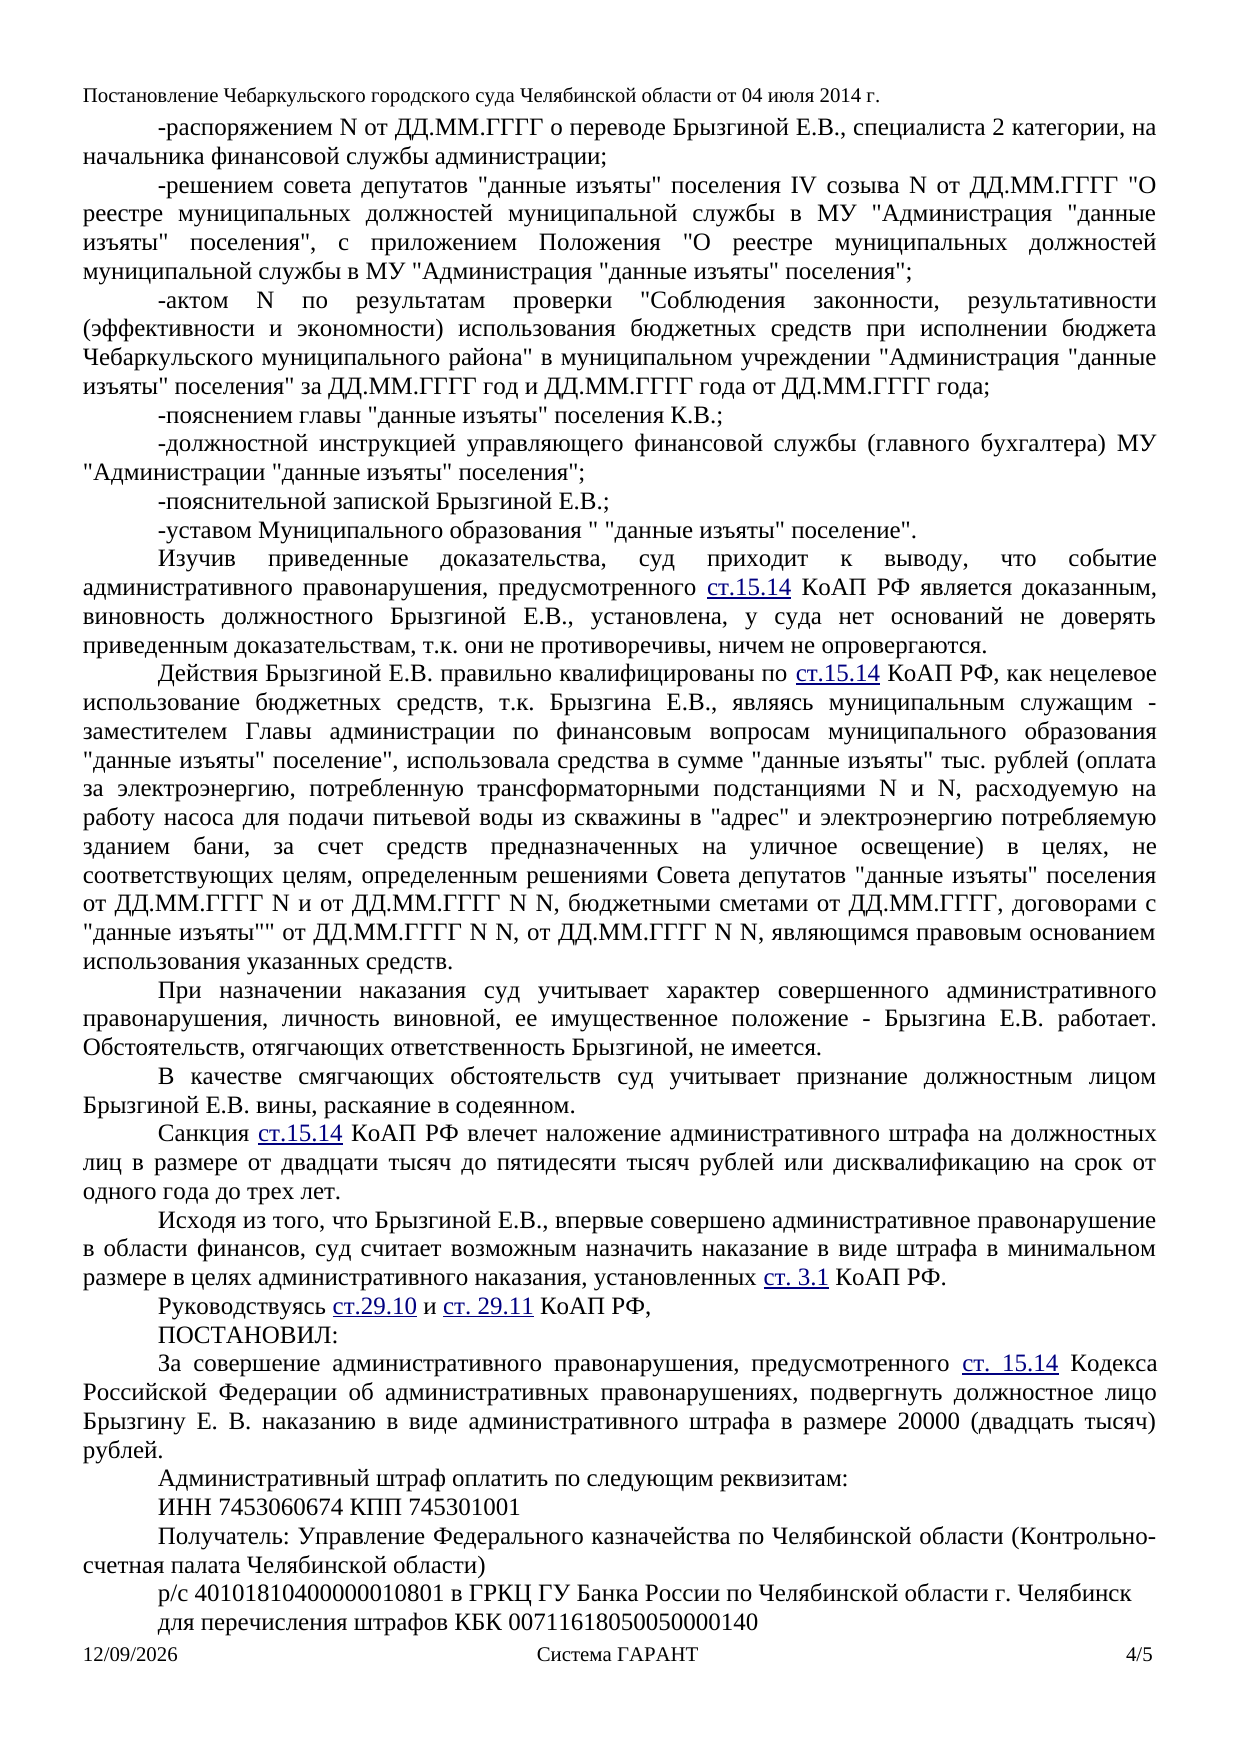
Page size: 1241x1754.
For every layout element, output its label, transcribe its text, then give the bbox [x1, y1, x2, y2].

text Действия Брызгиной Е.В. правильно квалифицированы по ст.15.14 КоАП РФ, как нецелевое использование бюджетных средств, т.к. Брызгина Е.В., являясь муниципальным служащим - заместителем Главы администрации по финансовым вопросам муниципального образования "данные изъяты" поселение", использовала средства в сумме "данные изъяты" тыс. рублей (оплата за электроэнергию, потребленную трансформаторными подстанциями N и N, расходуемую на работу насоса для подачи питьевой воды из скважины в "адрес" и электроэнергию потребляемую зданием бани, за счет средств предназначенных на уличное освещение) в целях, не соответствующих целям, определенным решениями Совета депутатов "данные изъяты" поселения от ДД.ММ.ГГГГ N и от ДД.ММ.ГГГГ N N, бюджетными сметами от ДД.ММ.ГГГГ, договорами с "данные изъяты"" от ДД.ММ.ГГГГ N N, от ДД.ММ.ГГГГ N N, являющимся правовым основанием использования указанных средств. [83, 658, 1157, 975]
text -пояснением главы "данные изъяты" поселения К.В.; [83, 400, 1157, 428]
text -уставом Муниципального образования " "данные изъяты" поселение". [83, 515, 1157, 543]
text Руководствуясь ст.29.10 и ст. 29.11 КоАП РФ, [83, 1291, 1157, 1320]
text -решением совета депутатов "данные изъяты" поселения IV созыва N от ДД.ММ.ГГГГ "О реестре муниципальных должностей муниципальной службы в МУ "Администрация "данные изъяты" поселения", с приложением Положения "О реестре муниципальных должностей муниципальной службы в МУ "Администрация "данные изъяты" поселения"; [83, 170, 1157, 285]
text Административный штраф оплатить по следующим реквизитам: [83, 1463, 1157, 1492]
text Исходя из того, что Брызгиной Е.В., впервые совершено административное правонарушение в области финансов, суд считает возможным назначить наказание в виде штрафа в минимальном размере в целях административного наказания, установленных ст. 3.1 КоАП РФ. [83, 1205, 1157, 1291]
text -распоряжением N от ДД.ММ.ГГГГ о переводе Брызгиной Е.В., специалиста 2 категории, на начальника финансовой службы администрации; [83, 112, 1157, 170]
text Санкция ст.15.14 КоАП РФ влечет наложение административного штрафа на должностных лиц в размере от двадцати тысяч до пятидесяти тысяч рублей или дисквалификацию на срок от одного года до трех лет. [83, 1118, 1157, 1205]
text ИНН 7453060674 КПП 745301001 [83, 1492, 1157, 1521]
text -должностной инструкцией управляющего финансовой службы (главного бухгалтера) МУ "Администрации "данные изъяты" поселения"; [83, 428, 1157, 486]
text для перечисления штрафов КБК 00711618050050000140 [83, 1607, 1157, 1636]
text В качестве смягчающих обстоятельств суд учитывает признание должностным лицом Брызгиной Е.В. вины, раскаяние в содеянном. [83, 1061, 1157, 1118]
text Изучив приведенные доказательства, суд приходит к выводу, что событие административного правонарушения, предусмотренного ст.15.14 КоАП РФ является доказанным, виновность должностного Брызгиной Е.В., установлена, у суда нет оснований не доверять приведенным доказательствам, т.к. они не противоречивы, ничем не опровергаются. [83, 543, 1157, 658]
text За совершение административного правонарушения, предусмотренного ст. 15.14 Кодекса Российской Федерации об административных правонарушениях, подвергнуть должностное лицо Брызгину Е. В. наказанию в виде административного штрафа в размере 20000 (двадцать тысяч) рублей. [83, 1348, 1157, 1463]
text -пояснительной запиской Брызгиной Е.В.; [83, 486, 1157, 515]
text Получатель: Управление Федерального казначейства по Челябинской области (Контрольно-счетная палата Челябинской области) [83, 1521, 1157, 1578]
text р/с 40101810400000010801 в ГРКЦ ГУ Банка России по Челябинской области г. Челябинск [83, 1578, 1157, 1607]
text При назначении наказания суд учитывает характер совершенного административного правонарушения, личность виновной, ее имущественное положение - Брызгина Е.В. работает. Обстоятельств, отягчающих ответственность Брызгиной, не имеется. [83, 975, 1157, 1061]
text ПОСТАНОВИЛ: [83, 1320, 1157, 1348]
text -актом N по результатам проверки "Соблюдения законности, результативности (эффективности и экономности) использования бюджетных средств при исполнении бюджета Чебаркульского муниципального района" в муниципальном учреждении "Администрация "данные изъяты" поселения" за ДД.ММ.ГГГГ год и ДД.ММ.ГГГГ года от ДД.ММ.ГГГГ года; [83, 285, 1157, 400]
